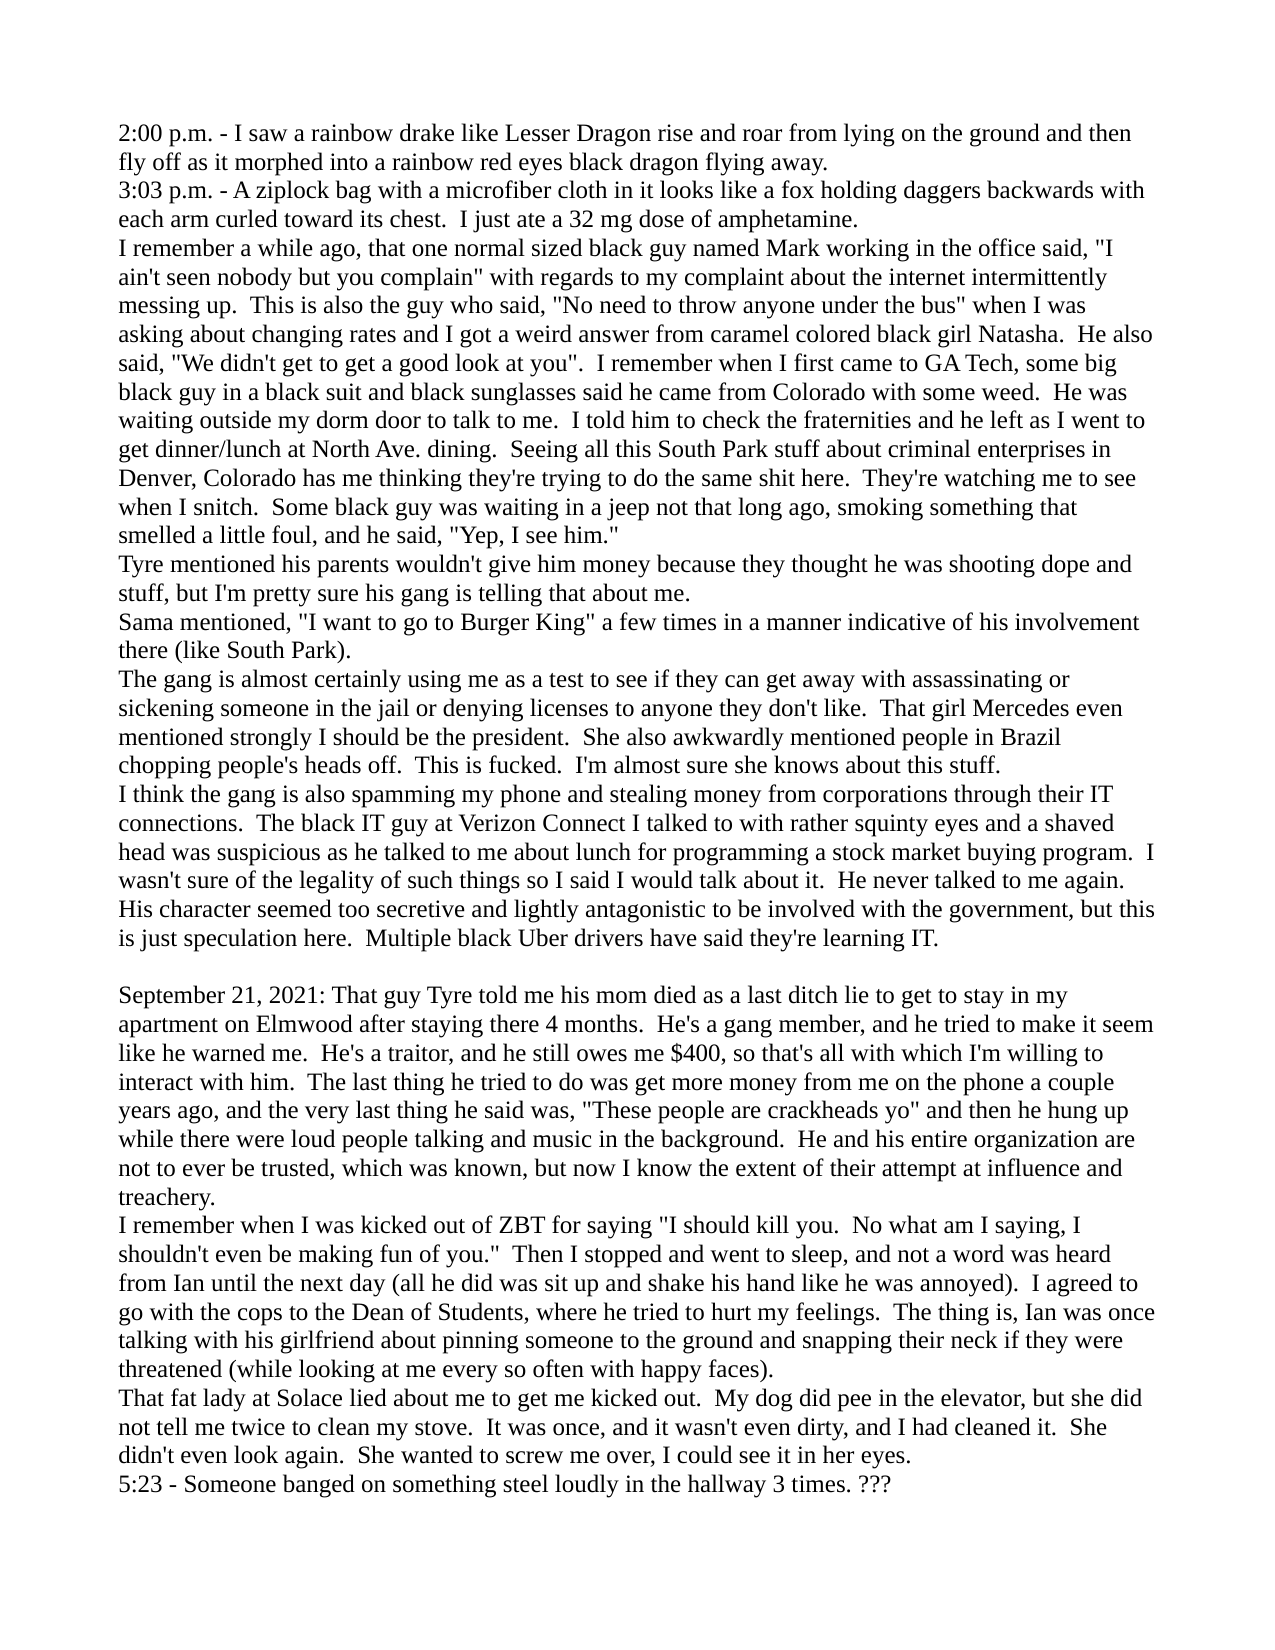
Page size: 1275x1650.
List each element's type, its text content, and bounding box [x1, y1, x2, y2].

text 3:03 p.m. - A ziplock bag with a microfiber cloth in it looks like a fox holding daggers backwards with each arm curled toward its chest. I just ate a 32 mg dose of amphetamine. [118, 176, 1157, 233]
text 5:23 - Someone banged on something steel loudly in the hallway 3 times. ??? [118, 1469, 1157, 1498]
text I think the gang is also spamming my phone and stealing money from corporations through their IT connections. The black IT guy at Verizon Connect I talked to with rather squinty eyes and a shaved head was suspicious as he talked to me about lunch for programming a stock market buying program. I wasn't sure of the legality of such things so I said I would talk about it. He never talked to me again. His character seemed too secretive and lightly antagonistic to be involved with the government, but this is just speculation here. Multiple black Uber drivers have said they're learning IT. [118, 779, 1157, 952]
text Tyre mentioned his parents wouldn't give him money because they thought he was shooting dope and stuff, but I'm pretty sure his gang is telling that about me. [118, 549, 1157, 607]
text 2:00 p.m. - I saw a rainbow drake like Lesser Dragon rise and roar from lying on the ground and then fly off as it morphed into a rainbow red eyes black dragon flying away. [118, 118, 1157, 176]
text That fat lady at Solace lied about me to get me kicked out. My dog did pee in the elevator, but she did not tell me twice to clean my stove. It was once, and it wasn't even dirty, and I had cleaned it. She didn't even look again. She wanted to screw me over, I could see it in her eyes. [118, 1383, 1157, 1469]
text I remember a while ago, that one normal sized black guy named Mark working in the office said, "I ain't seen nobody but you complain" with regards to my complaint about the internet intermittently messing up. This is also the guy who said, "No need to throw anyone under the bus" when I was asking about changing rates and I got a weird answer from caramel colored black girl Natasha. He also said, "We didn't get to get a good look at you". I remember when I first came to GA Tech, some big black guy in a black suit and black sunglasses said he came from Colorado with some weed. He was waiting outside my dorm door to talk to me. I told him to check the fraternities and he left as I went to get dinner/lunch at North Ave. dining. Seeing all this South Park stuff about criminal enterprises in Denver, Colorado has me thinking they're trying to do the same shit here. They're watching me to see when I snitch. Some black guy was waiting in a jeep not that long ago, smoking something that smelled a little foul, and he said, "Yep, I see him." [118, 233, 1157, 549]
text The gang is almost certainly using me as a test to see if they can get away with assassinating or sickening someone in the jail or denying licenses to anyone they don't like. That girl Mercedes even mentioned strongly I should be the president. She also awkwardly mentioned people in Brazil chopping people's heads off. This is fucked. I'm almost sure she knows about this stuff. [118, 664, 1157, 779]
text I remember when I was kicked out of ZBT for saying "I should kill you. No what am I saying, I shouldn't even be making fun of you." Then I stopped and went to sleep, and not a word was heard from Ian until the next day (all he did was sit up and shake his hand like he was annoyed). I agreed to go with the cops to the Dean of Students, where he tried to hurt my feelings. The thing is, Ian was once talking with his girlfriend about pinning someone to the ground and snapping their neck if they were threatened (while looking at me every so often with happy faces). [118, 1211, 1157, 1383]
text September 21, 2021: That guy Tyre told me his mom died as a last ditch lie to get to stay in my apartment on Elmwood after staying there 4 months. He's a gang member, and he tried to make it seem like he warned me. He's a traitor, and he still owes me $400, so that's all with which I'm willing to interact with him. The last thing he tried to do was get more money from me on the phone a couple years ago, and the very last thing he said was, "These people are crackheads yo" and then he hung up while there were loud people talking and music in the background. He and his entire organization are not to ever be trusted, which was known, but now I know the extent of their attempt at influence and treachery. [118, 981, 1157, 1211]
text Sama mentioned, "I want to go to Burger King" a few times in a manner indicative of his involvement there (like South Park). [118, 607, 1157, 664]
